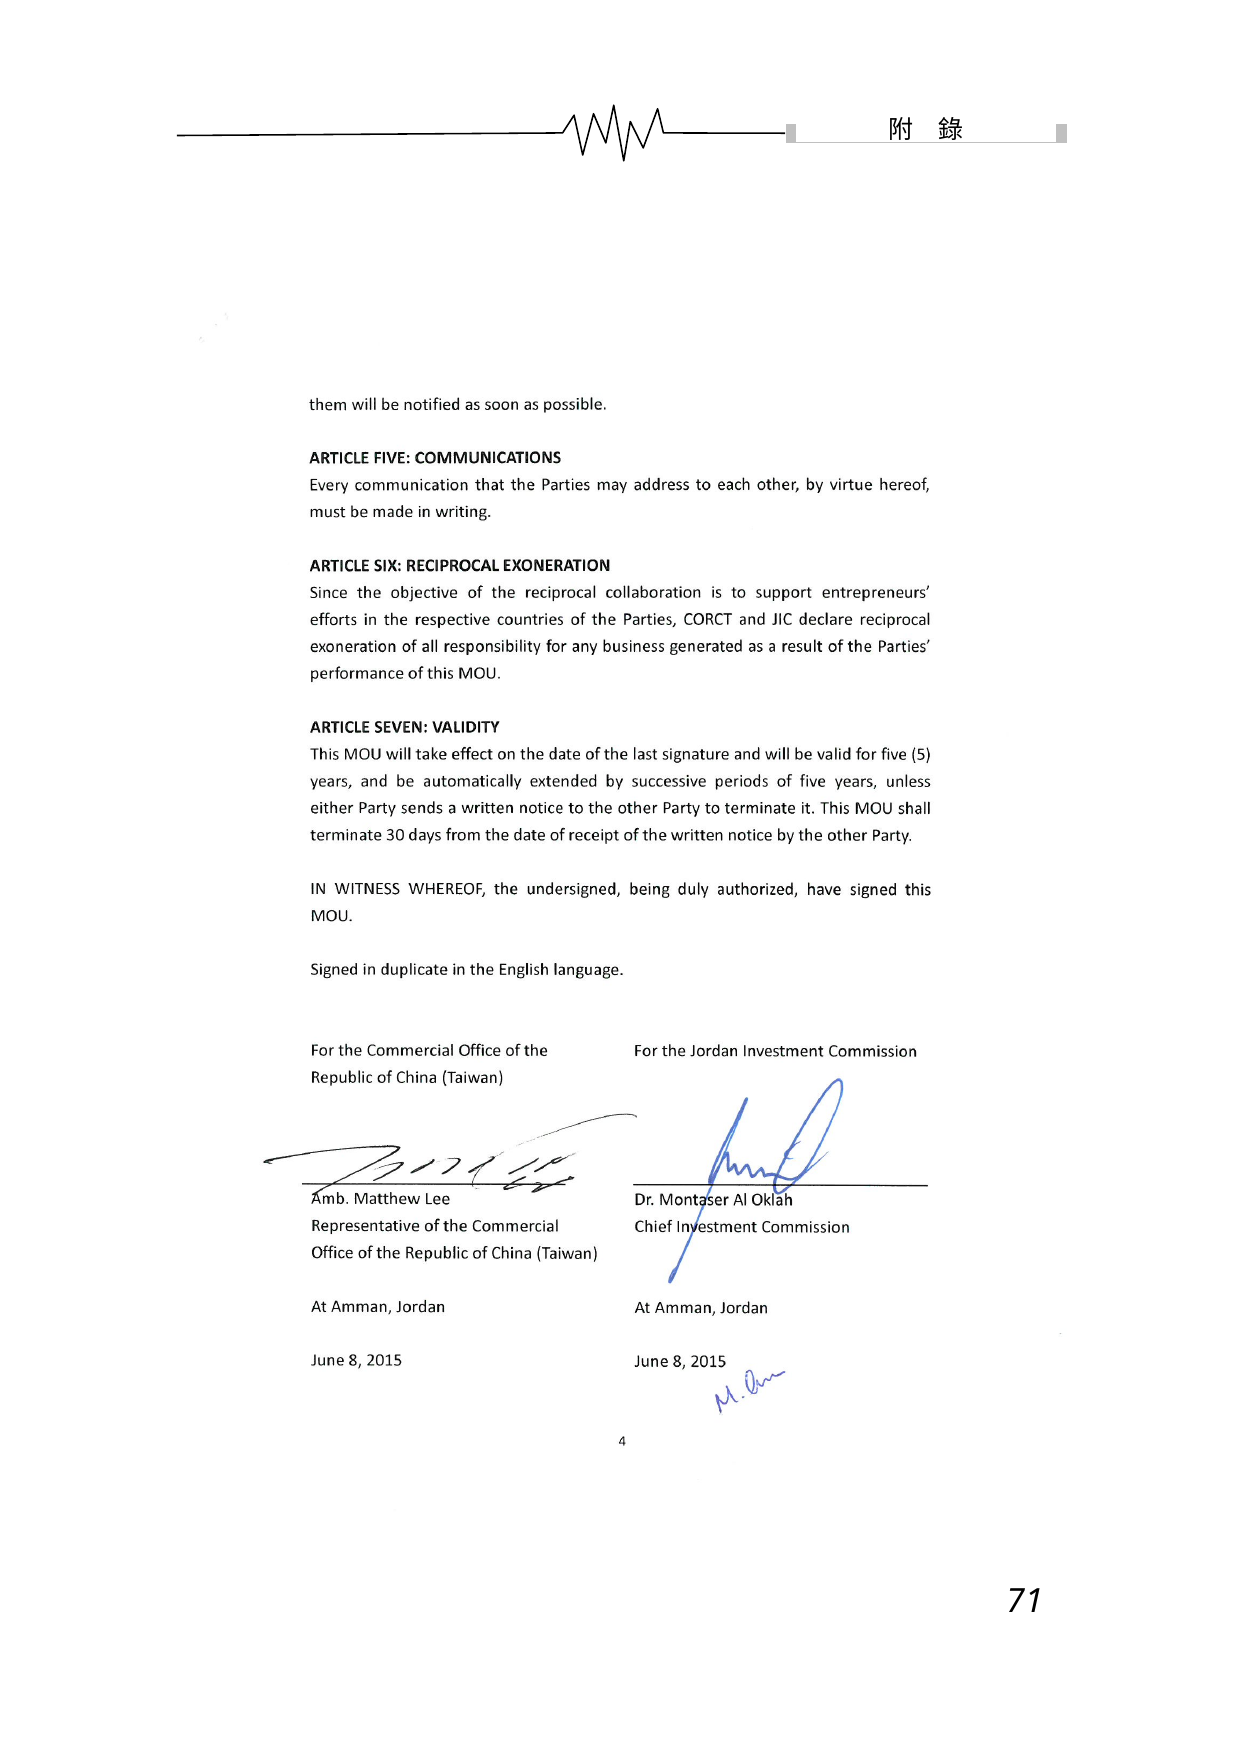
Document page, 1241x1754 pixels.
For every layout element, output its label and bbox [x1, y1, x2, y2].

picture [182, 290, 1069, 1544]
